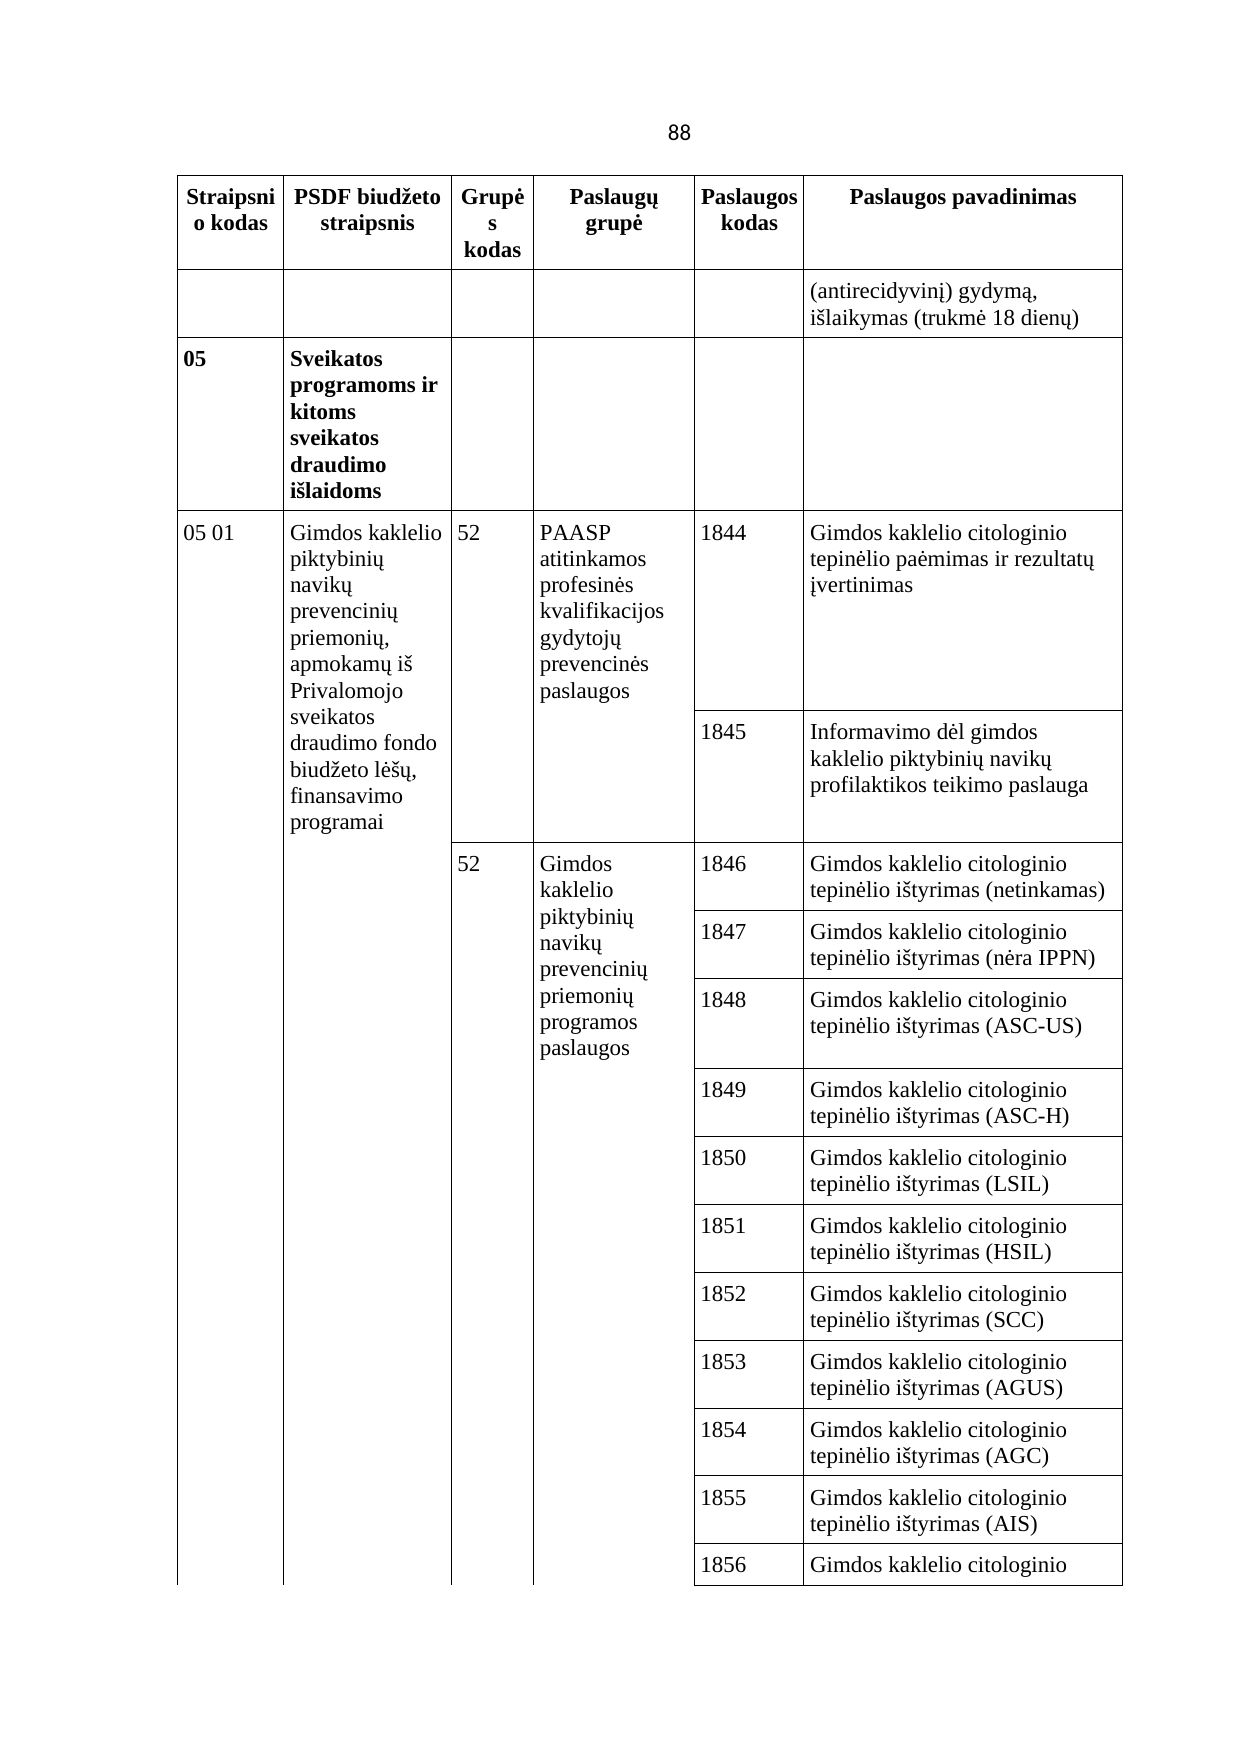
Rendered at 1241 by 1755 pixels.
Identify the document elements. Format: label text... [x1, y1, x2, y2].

table_cell Gimdos kaklelio citologinio tepinėlio ištyrimas (LSIL) [804, 1137, 1122, 1204]
table_cell Gimdos kaklelio citologinio tepinėlio ištyrimas (ASC-H) [804, 1069, 1122, 1136]
table_cell [178, 1068, 283, 1136]
table_cell [284, 910, 451, 978]
table_cell Gimdos kaklelio citologinio tepinėlio ištyrimas (AGC) [804, 1409, 1122, 1475]
table_cell [452, 1272, 533, 1339]
table_cell [804, 338, 1122, 510]
table_cell Sveikatos programoms ir kitoms sveikatos draudimo išlaidoms [284, 338, 451, 510]
table_cell Gimdos kaklelio citologinio [804, 1544, 1122, 1585]
table_cell [284, 1068, 451, 1136]
table_cell [178, 270, 283, 337]
table_cell [284, 270, 451, 337]
table_cell [695, 270, 803, 337]
table_cell [452, 338, 533, 510]
table_cell 1854 [695, 1409, 803, 1475]
table_cell [284, 1408, 451, 1475]
table_cell [284, 1136, 451, 1204]
table_cell 1849 [695, 1069, 803, 1136]
table_cell [178, 1340, 283, 1407]
table_cell [284, 1475, 451, 1543]
table_cell Gimdos kaklelio citologinio tepinėlio ištyrimas (nėra IPPN) [804, 911, 1122, 978]
table_cell [534, 1475, 694, 1543]
table_cell [534, 1543, 694, 1585]
table_cell 1848 [695, 979, 803, 1068]
table_cell [452, 710, 533, 842]
table_cell Gimdos kaklelio citologinio tepinėlio ištyrimas (HSIL) [804, 1205, 1122, 1272]
table_cell [452, 978, 533, 1068]
table_cell Gimdos kaklelio citologinio tepinėlio ištyrimas (SCC) [804, 1273, 1122, 1339]
table_cell [452, 1475, 533, 1543]
table_header PSDF biudžeto straipsnis [284, 176, 451, 269]
table_header Grupės kodas [452, 176, 533, 269]
table_cell [178, 1204, 283, 1272]
table_cell 1851 [695, 1205, 803, 1272]
table_cell [534, 270, 694, 337]
table_cell 1844 [695, 511, 803, 710]
table_cell [534, 1340, 694, 1407]
table_cell PAASP atitinkamos profesinės kvalifikacijos gydytojų prevencinės paslaugos [534, 511, 694, 710]
table_cell [178, 1475, 283, 1543]
table_cell [178, 1136, 283, 1204]
table_cell Gimdos kaklelio citologinio tepinėlio ištyrimas (netinkamas) [804, 843, 1122, 910]
table_cell Gimdos kaklelio citologinio tepinėlio ištyrimas (AIS) [804, 1476, 1122, 1543]
table_header Paslaugos pavadinimas [804, 176, 1122, 269]
table_cell Gimdos kaklelio piktybinių navikų prevencinių priemonių programos paslaugos [534, 843, 694, 1068]
table_cell [534, 1136, 694, 1204]
table_cell [178, 1408, 283, 1475]
table_cell [452, 1204, 533, 1272]
table_cell [452, 910, 533, 978]
table_cell 1850 [695, 1137, 803, 1204]
table_cell [284, 1340, 451, 1407]
table_cell [452, 1136, 533, 1204]
table_header Paslaugų grupė [534, 176, 694, 269]
table_cell [178, 1543, 283, 1585]
table_cell [452, 1408, 533, 1475]
table_cell [452, 1068, 533, 1136]
table_cell [284, 1204, 451, 1272]
table_cell [178, 910, 283, 978]
table_cell [178, 1272, 283, 1339]
table_cell [284, 1543, 451, 1585]
table_cell [534, 1272, 694, 1339]
table_cell 52 [452, 511, 533, 710]
table_cell 05 01 [178, 511, 283, 710]
table_cell [452, 1340, 533, 1407]
table_cell [534, 710, 694, 842]
table_cell 1845 [695, 711, 803, 842]
table_cell [284, 842, 451, 910]
table_cell Gimdos kaklelio citologinio tepinėlio ištyrimas (AGUS) [804, 1341, 1122, 1407]
table_cell [178, 842, 283, 910]
table_cell [452, 1543, 533, 1585]
table_header Paslaugos kodas [695, 176, 803, 269]
table_cell Gimdos kaklelio citologinio tepinėlio paėmimas ir rezultatų įvertinimas [804, 511, 1122, 710]
table_cell [178, 710, 283, 842]
table_cell [695, 338, 803, 510]
table_cell [534, 338, 694, 510]
table_cell 52 [452, 843, 533, 910]
table_cell [452, 270, 533, 337]
table_cell Gimdos kaklelio citologinio tepinėlio ištyrimas (ASC-US) [804, 979, 1122, 1068]
table_cell [284, 1272, 451, 1339]
table_header Straipsnio kodas [178, 176, 283, 269]
table_cell [534, 1408, 694, 1475]
table_cell 1846 [695, 843, 803, 910]
table_cell [178, 978, 283, 1068]
table_cell 1847 [695, 911, 803, 978]
table_cell [284, 978, 451, 1068]
table_cell 1855 [695, 1476, 803, 1543]
table_cell Informavimo dėl gimdos kaklelio piktybinių navikų profilaktikos teikimo paslauga [804, 711, 1122, 842]
table_cell 1853 [695, 1341, 803, 1407]
table_cell [534, 1204, 694, 1272]
table_cell 05 [178, 338, 283, 510]
table_cell Gimdos kaklelio piktybinių navikų prevencinių priemonių, apmokamų iš Privalomojo sveikatos draudimo fondo biudžeto lėšų, finansavimo programai [284, 511, 451, 842]
table_cell 1856 [695, 1544, 803, 1585]
table_cell [534, 1068, 694, 1136]
table_cell (antirecidyvinį) gydymą, išlaikymas (trukmė 18 dienų) [804, 270, 1122, 337]
table_cell 1852 [695, 1273, 803, 1339]
